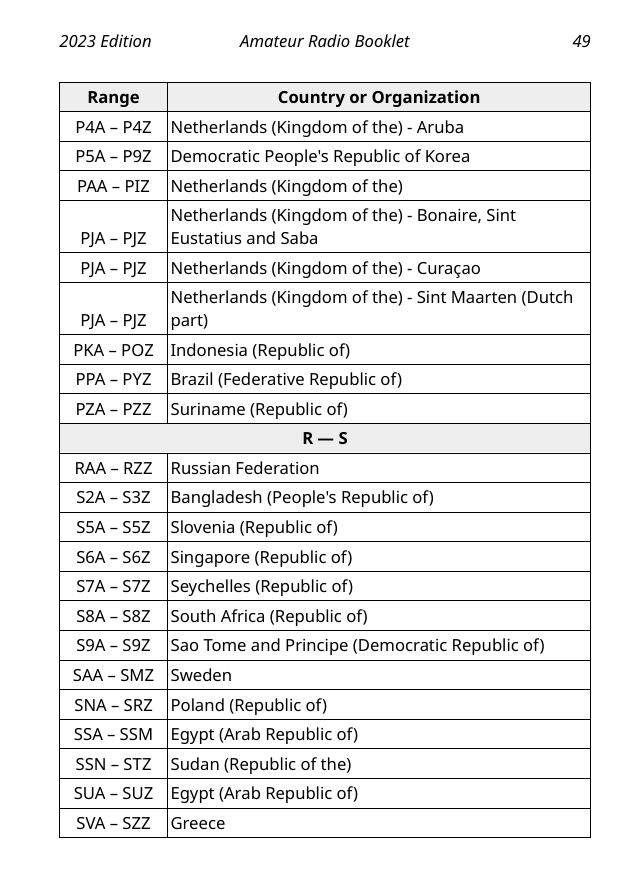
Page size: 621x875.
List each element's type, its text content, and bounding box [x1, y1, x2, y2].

table_cell Egypt (Arab Republic of) [168, 720, 590, 748]
table_cell Suriname (Republic of) [168, 394, 590, 423]
table_cell PJA – PJZ [60, 201, 167, 252]
table_cell Bangladesh (People's Republic of) [168, 483, 590, 512]
table_cell Brazil (Federative Republic of) [168, 365, 590, 393]
table_cell R — S [60, 424, 590, 452]
table_cell S5A – S5Z [60, 513, 167, 541]
table_cell Sao Tome and Principe (Democratic Republic of) [168, 631, 590, 659]
table_cell S8A – S8Z [60, 601, 167, 630]
table_header Range [60, 83, 167, 111]
table_cell Russian Federation [168, 454, 590, 482]
table_cell Greece [168, 809, 590, 837]
table_cell Netherlands (Kingdom of the) - Sint Maarten (Dutch part) [168, 283, 590, 334]
table_cell PKA – POZ [60, 335, 167, 364]
table_cell Netherlands (Kingdom of the) - Aruba [168, 112, 590, 141]
table_cell Indonesia (Republic of) [168, 335, 590, 364]
table_cell S9A – S9Z [60, 631, 167, 659]
table_cell SSN – STZ [60, 749, 167, 778]
table_cell Egypt (Arab Republic of) [168, 779, 590, 807]
table_cell RAA – RZZ [60, 454, 167, 482]
table_cell S6A – S6Z [60, 542, 167, 571]
table_cell Sweden [168, 661, 590, 689]
table_cell PJA – PJZ [60, 253, 167, 282]
table_cell PPA – PYZ [60, 365, 167, 393]
table_header Country or Organization [168, 83, 590, 111]
table_cell Netherlands (Kingdom of the) - Curaçao [168, 253, 590, 282]
table_cell SNA – SRZ [60, 690, 167, 719]
table_cell SAA – SMZ [60, 661, 167, 689]
table_cell PAA – PIZ [60, 171, 167, 200]
table_cell Netherlands (Kingdom of the) - Bonaire, Sint Eustatius and Saba [168, 201, 590, 252]
table_cell Singapore (Republic of) [168, 542, 590, 571]
table_cell Netherlands (Kingdom of the) [168, 171, 590, 200]
table_cell Poland (Republic of) [168, 690, 590, 719]
table_cell SVA – SZZ [60, 809, 167, 837]
table_cell P5A – P9Z [60, 142, 167, 170]
table_cell Democratic People's Republic of Korea [168, 142, 590, 170]
table_cell SUA – SUZ [60, 779, 167, 807]
table_cell S2A – S3Z [60, 483, 167, 512]
table_cell Sudan (Republic of the) [168, 749, 590, 778]
table_cell PZA – PZZ [60, 394, 167, 423]
table_cell SSA – SSM [60, 720, 167, 748]
table_cell PJA – PJZ [60, 283, 167, 334]
table_cell S7A – S7Z [60, 572, 167, 600]
table_cell Slovenia (Republic of) [168, 513, 590, 541]
table_cell P4A – P4Z [60, 112, 167, 141]
table_cell South Africa (Republic of) [168, 601, 590, 630]
table_cell Seychelles (Republic of) [168, 572, 590, 600]
